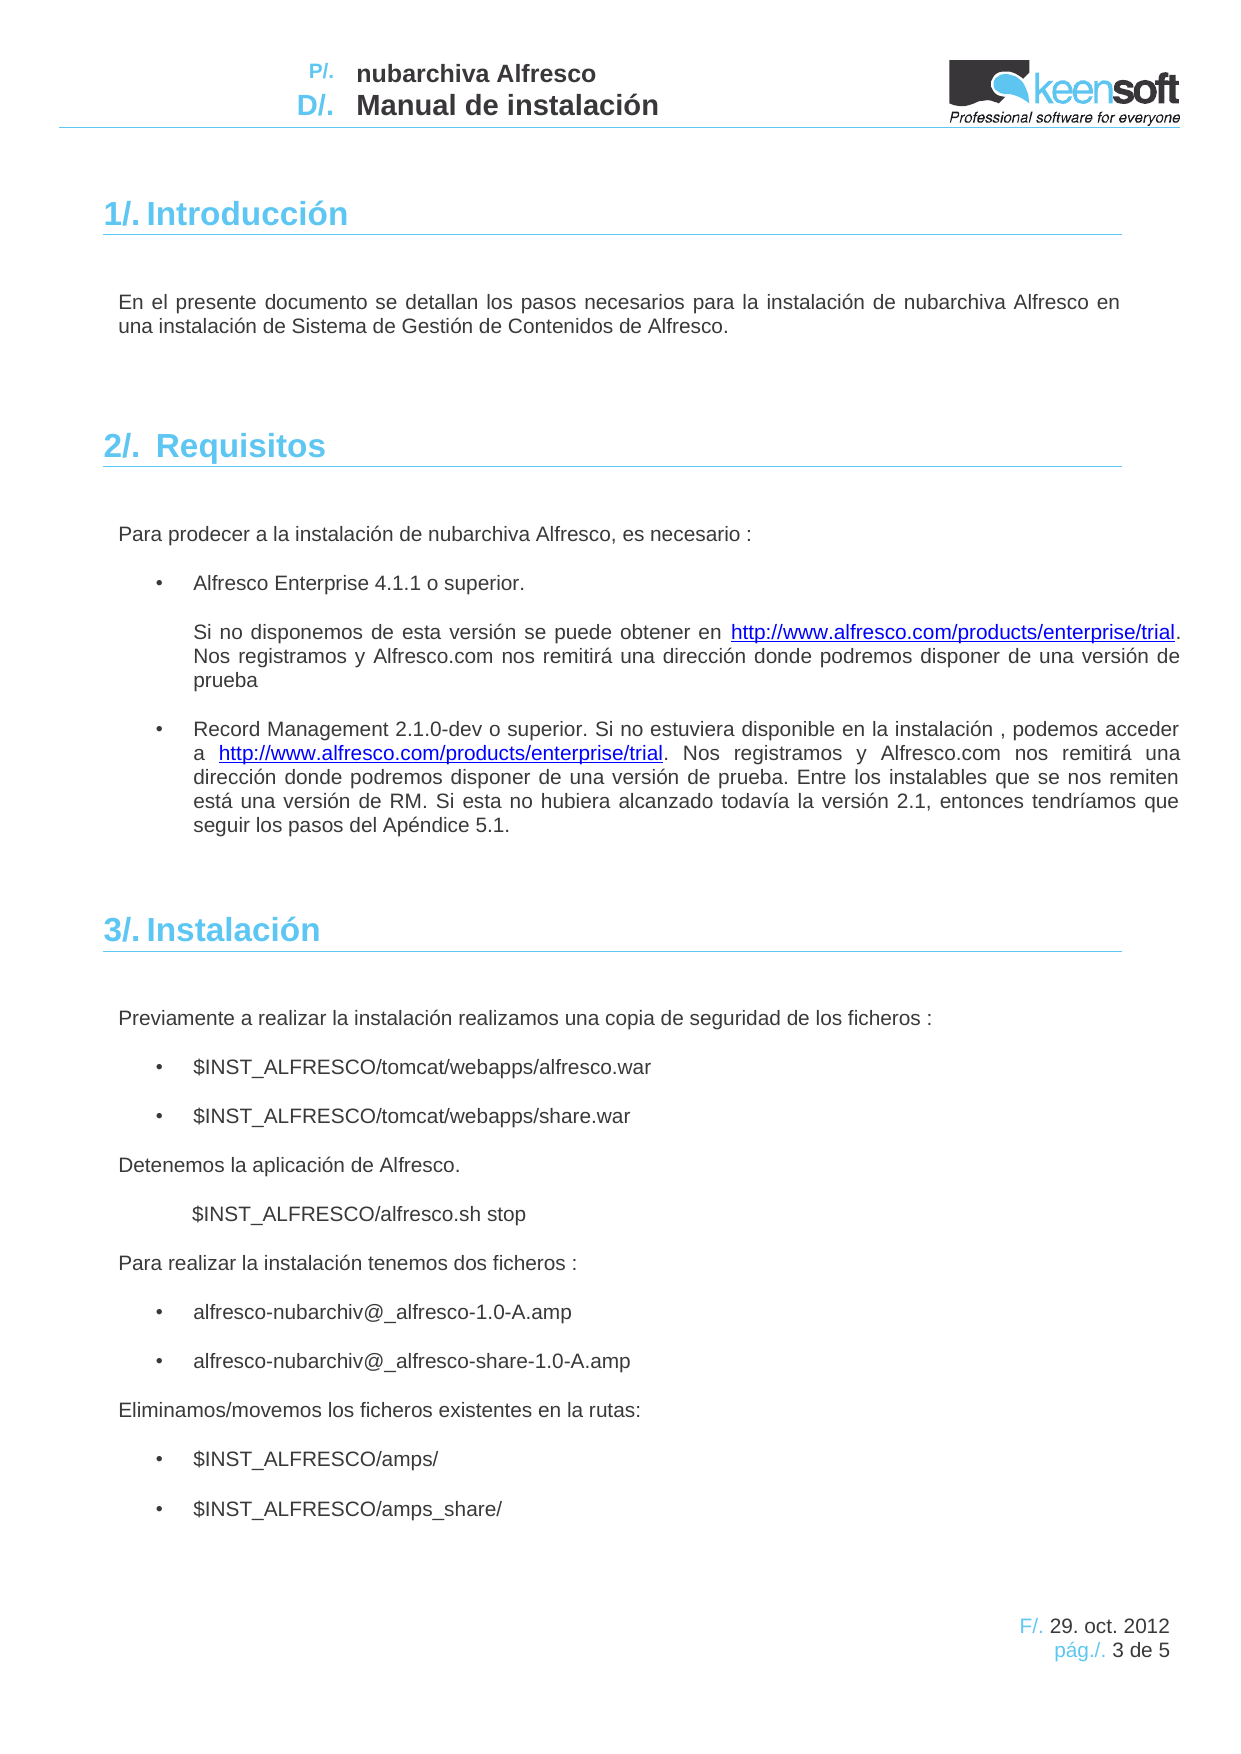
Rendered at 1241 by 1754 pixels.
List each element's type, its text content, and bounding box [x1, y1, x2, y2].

text En el presente documento se detallan los pasos necesarios para la instalación de nubarchiva Alfresco en una instalación de Sistema de Gestión de Contenidos de Alfresco. [118, 289, 1122, 337]
list Si no disponemos de esta versión se puede obtener en http://www.alfresco.com/products/enterprise/trial. Nos registramos y Alfresco.com nos remitirá una dirección donde podremos disponer de una versión de prueba [156, 620, 1181, 692]
text Previamente a realizar la instalación realizamos una copia de seguridad de los ficheros : [118, 1006, 1122, 1030]
text $INST_ALFRESCO/alfresco.sh stop [118, 1202, 1122, 1226]
list $INST_ALFRESCO/tomcat/webapps/share.war [156, 1104, 1181, 1128]
text Para prodecer a la instalación de nubarchiva Alfresco, es necesario : [118, 522, 1122, 546]
subtitle Introducción [103, 194, 1122, 234]
subtitle Requisitos [103, 426, 1122, 466]
text Detenemos la aplicación de Alfresco. [118, 1153, 1122, 1177]
list $INST_ALFRESCO/tomcat/webapps/alfresco.war [156, 1055, 1181, 1079]
list Record Management 2.1.0-dev o superior. Si no estuviera disponible en la instalación , podemos acceder a http://www.alfresco.com/products/enterprise/trial. Nos registramos y Alfresco.com nos remitirá una dirección donde podremos disponer de una versión de prueba. Entre los instalables que se nos remiten está una versión de RM. Si esta no hubiera alcanzado todavía la versión 2.1, entonces tendríamos que seguir los pasos del Apéndice 5.1. [156, 717, 1181, 836]
subtitle Instalación [103, 910, 1122, 951]
text Para realizar la instalación tenemos dos ficheros : [118, 1251, 1122, 1275]
list Alfresco Enterprise 4.1.1 o superior. [156, 571, 1181, 595]
list $INST_ALFRESCO/amps_share/ [156, 1496, 1181, 1520]
list alfresco-nubarchiv@_alfresco-share-1.0-A.amp [156, 1349, 1181, 1373]
list $INST_ALFRESCO/amps/ [156, 1447, 1181, 1471]
text Eliminamos/movemos los ficheros existentes en la rutas: [118, 1398, 1122, 1422]
list alfresco-nubarchiv@_alfresco-1.0-A.amp [156, 1300, 1181, 1324]
